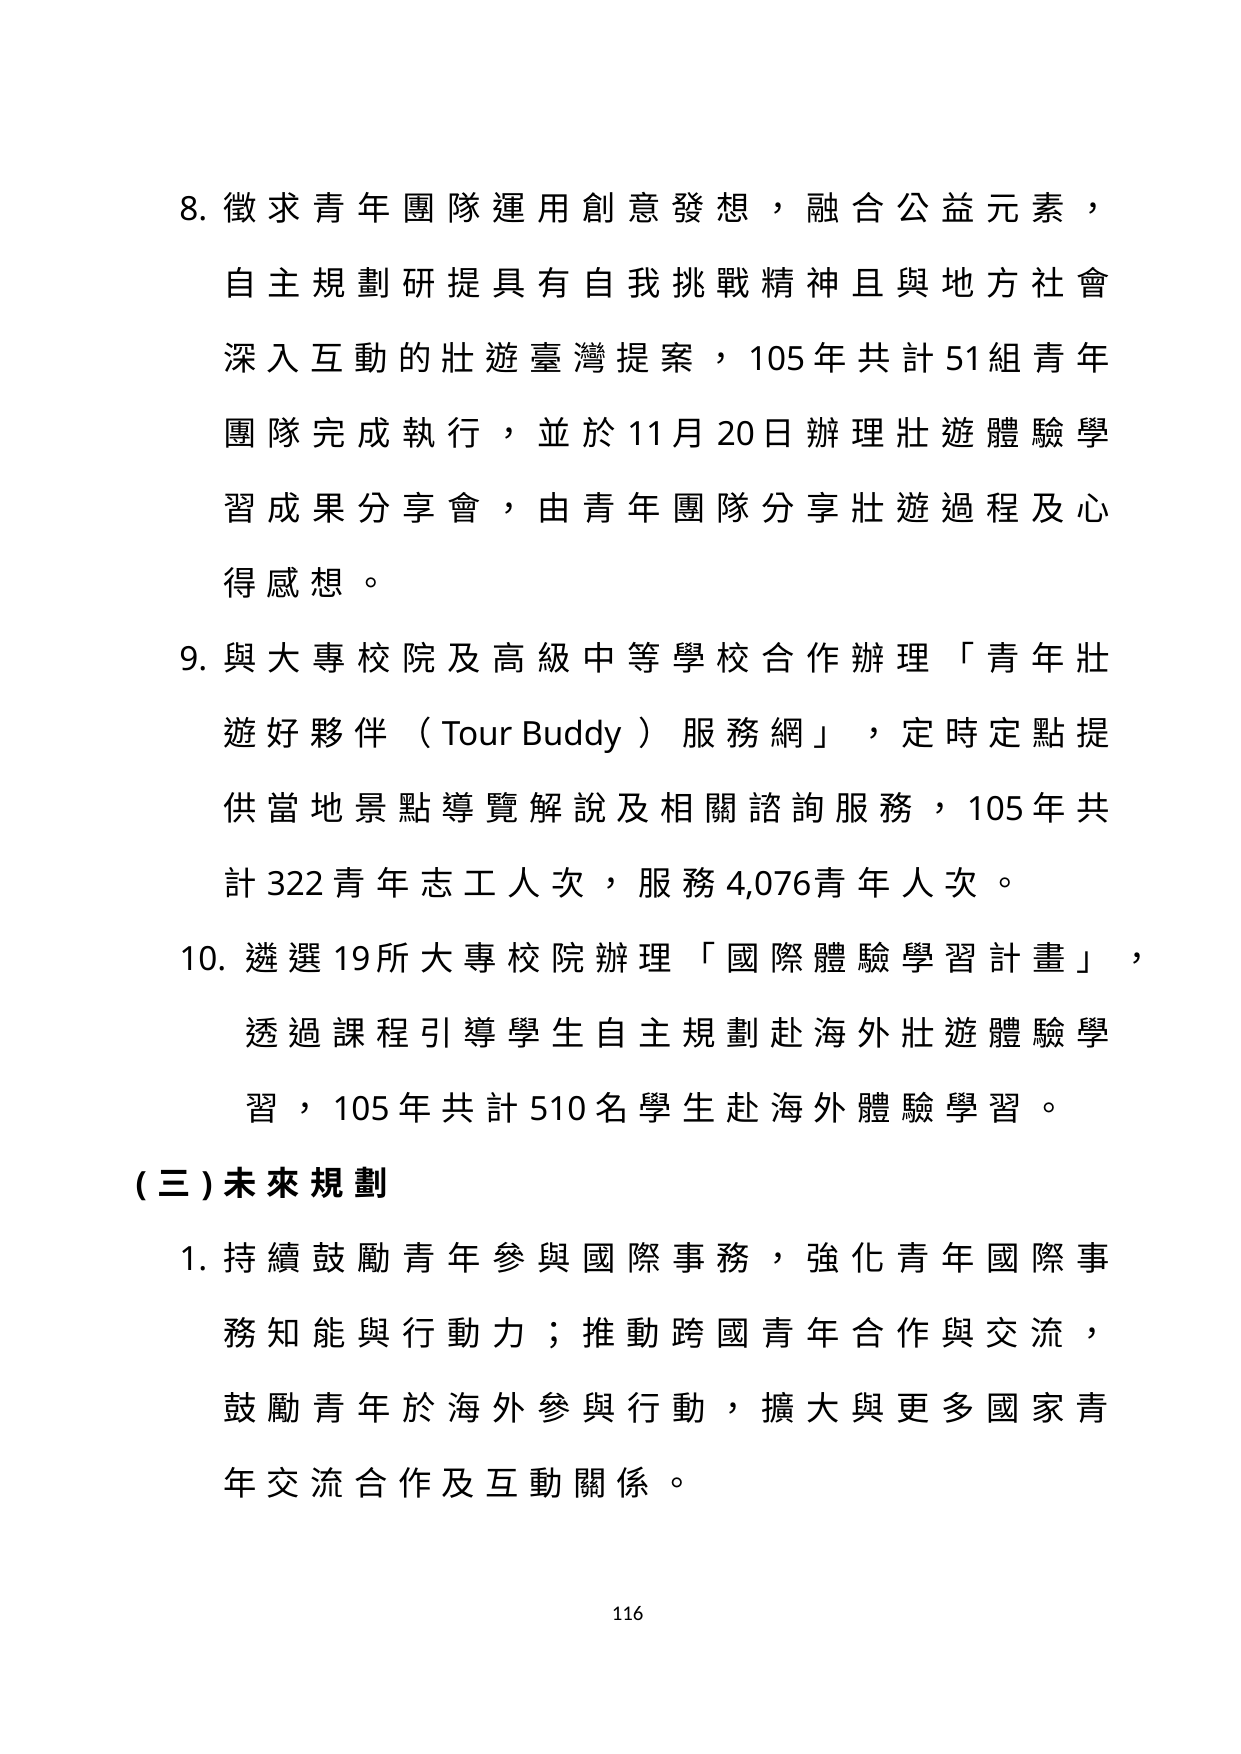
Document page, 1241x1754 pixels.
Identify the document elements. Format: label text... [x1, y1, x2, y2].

list 持續鼓勵青年參與國際事務，強化青年國際事務知能與行動力；推動跨國青年合作與交流，鼓勵青年於海外參與行動，擴大與更多國家青年交流合作及互動關係。 [165, 1212, 1120, 1512]
list 與大專校院及高級中等學校合作辦理「青年壯遊好夥伴（Tour Buddy）服務網」，定時定點提供當地景點導覽解說及相關諮詢服務，105年共計322青年志工人次，服務4,076青年人次。 [165, 612, 1120, 912]
text (三)未來規劃 [135, 1137, 1120, 1212]
list 遴選19所大專校院辦理「國際體驗學習計畫」，透過課程引導學生自主規劃赴海外壯遊體驗學習，105年共計510名學生赴海外體驗學習。 [165, 912, 1120, 1137]
list 徵求青年團隊運用創意發想，融合公益元素，自主規劃研提具有自我挑戰精神且與地方社會深入互動的壯遊臺灣提案，105年共計51組青年團隊完成執行，並於11月20日辦理壯遊體驗學習成果分享會，由青年團隊分享壯遊過程及心得感想。 [165, 162, 1120, 612]
